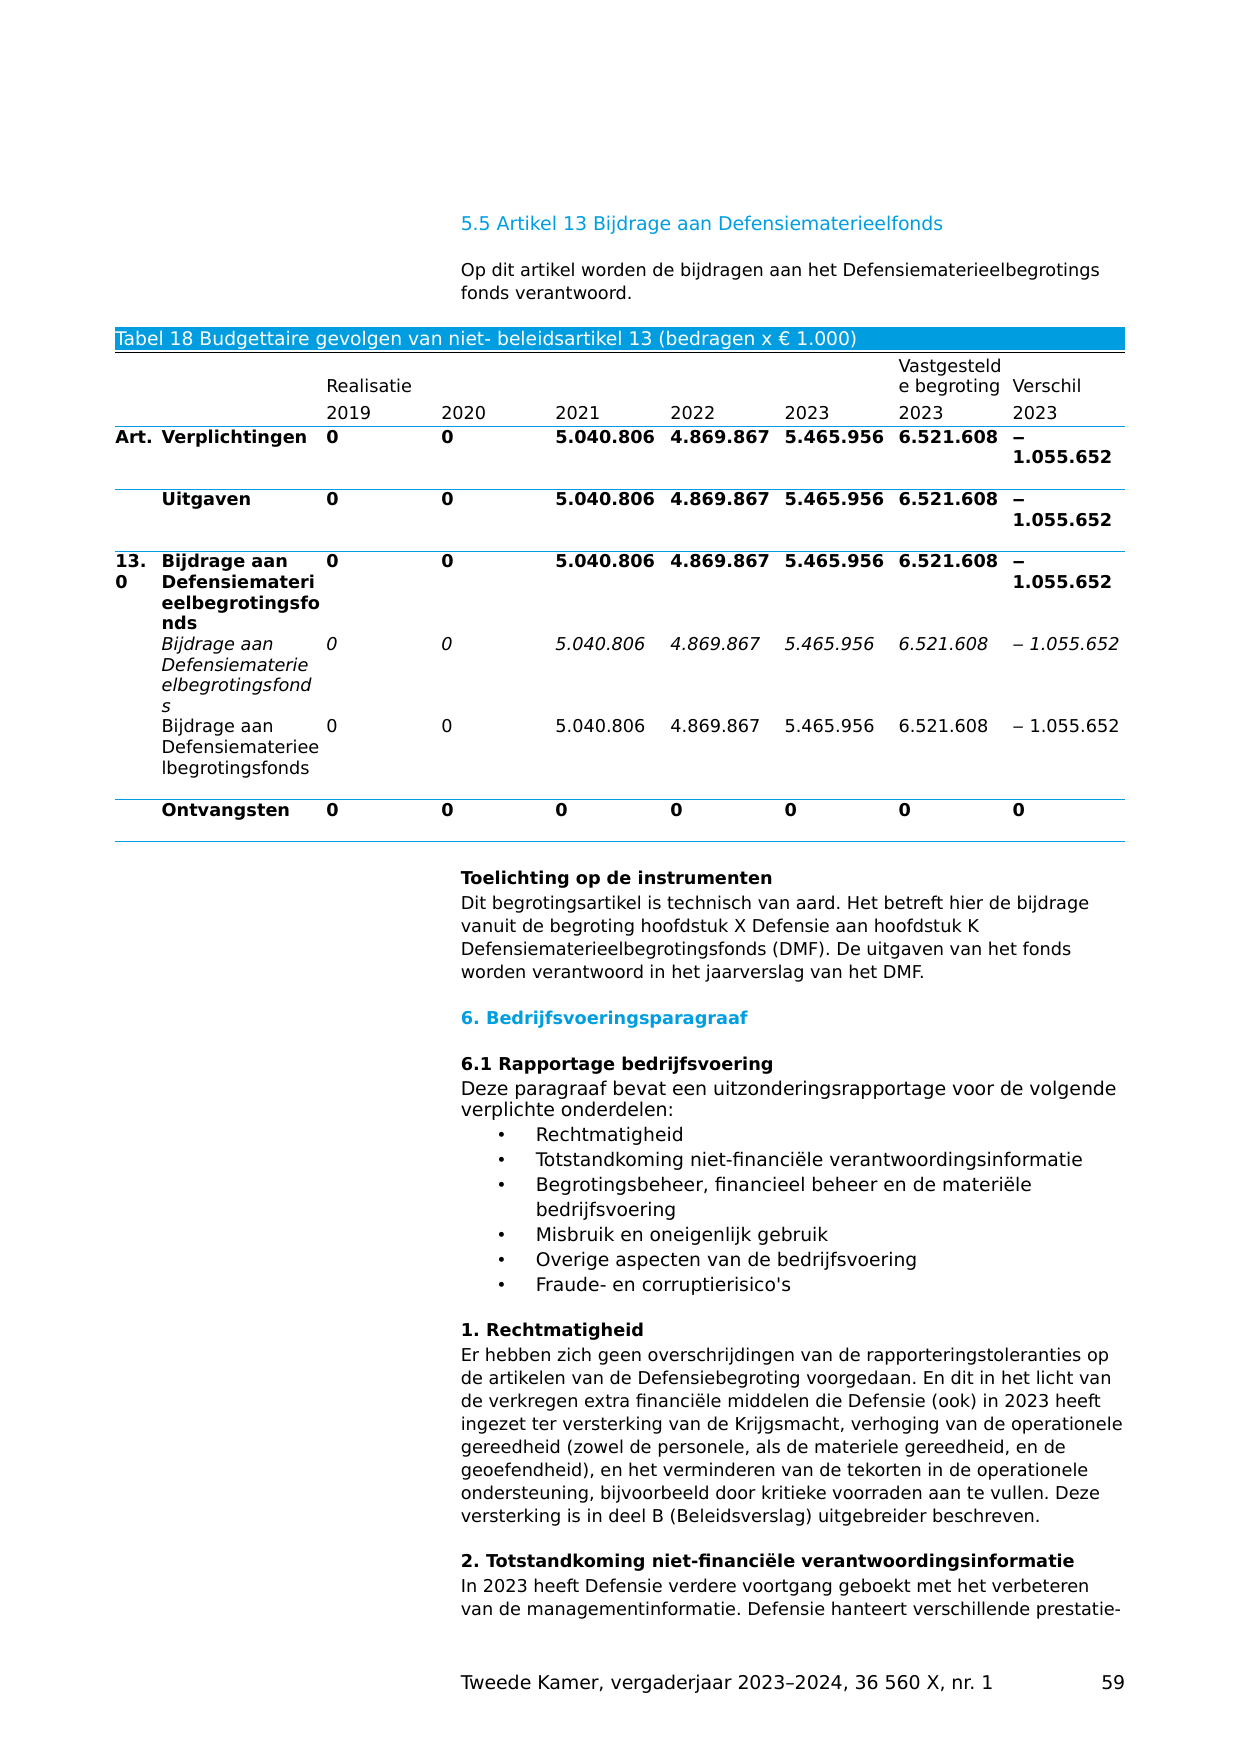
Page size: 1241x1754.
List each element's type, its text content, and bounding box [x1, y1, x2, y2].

table_cell 0 [438, 716, 552, 778]
table_cell 2023 [781, 400, 895, 426]
table_cell 2019 [323, 400, 438, 426]
table_cell 0 [438, 800, 552, 820]
table_cell [1010, 468, 1125, 488]
list Overige aspecten van de bedrijfsvoering [498, 1246, 1125, 1271]
table_cell ‒ 1.055.652 [1010, 490, 1125, 530]
table_cell [115, 800, 158, 820]
table_cell [781, 778, 895, 799]
table_cell [323, 468, 438, 488]
table_cell [159, 530, 323, 551]
table_cell [115, 468, 158, 488]
table_cell [438, 820, 552, 841]
table_cell [667, 530, 781, 551]
table_cell ‒ 1.055.652 [1010, 716, 1125, 778]
table_cell [115, 716, 158, 778]
table_cell 6.521.608 [895, 552, 1009, 634]
table_cell [323, 820, 438, 841]
table_cell 5.465.956 [781, 634, 895, 716]
table_cell ‒ 1.055.652 [1010, 427, 1125, 468]
table_cell 2022 [667, 400, 781, 426]
table_cell 6.521.608 [895, 427, 1009, 468]
table_cell [552, 468, 667, 488]
table_cell [552, 530, 667, 551]
text 1. Rechtmatigheid [461, 1318, 1125, 1341]
title 5.5 Artikel 13 Bijdrage aan Defensiematerieelfonds [461, 213, 1125, 235]
table_cell [667, 778, 781, 799]
list Begrotingsbeheer, financieel beheer en de materiële bedrijfsvoering [498, 1171, 1125, 1221]
table_cell 0 [552, 800, 667, 820]
table_cell [1010, 820, 1125, 841]
table_cell [159, 400, 323, 426]
table_cell [781, 820, 895, 841]
table_cell 0 [438, 490, 552, 530]
table_cell 0 [667, 800, 781, 820]
table_cell [667, 820, 781, 841]
table_cell 5.040.806 [552, 552, 667, 634]
table_cell 0 [1010, 800, 1125, 820]
table_cell 4.869.867 [667, 552, 781, 634]
table_cell 4.869.867 [667, 716, 781, 778]
table_cell 0 [323, 552, 438, 634]
table_cell Uitgaven [159, 490, 323, 530]
table_cell 5.465.956 [781, 490, 895, 530]
table_cell Bijdrage aan Defensiematerieelbegrotingsfonds [159, 716, 323, 778]
table_cell Realisatie [323, 353, 895, 400]
table_cell [115, 400, 158, 426]
table_cell 4.869.867 [667, 427, 781, 468]
table_cell [438, 778, 552, 799]
table_cell 2021 [552, 400, 667, 426]
table_cell [667, 468, 781, 488]
title 6. Bedrijfsvoeringsparagraaf [461, 1006, 1125, 1029]
table_cell [552, 778, 667, 799]
table_cell [895, 530, 1009, 551]
table_cell Bijdrage aan Defensiematerieelbegrotingsfonds [159, 634, 323, 716]
table_cell 0 [781, 800, 895, 820]
table_cell 6.521.608 [895, 634, 1009, 716]
table_cell [115, 530, 158, 551]
text Dit begrotingsartikel is technisch van aard. Het betreft hier de bijdrage vanuit de begroting hoofdstuk X Defensie aan hoofdstuk K Defensiematerieelbegrotingsfonds (DMF). De uitgaven van het fonds worden verantwoord in het jaarverslag van het DMF. [461, 891, 1125, 983]
table_cell 0 [438, 634, 552, 716]
table_cell [438, 530, 552, 551]
table_cell [115, 820, 158, 841]
table_cell 5.040.806 [552, 427, 667, 468]
table_cell ‒ 1.055.652 [1010, 552, 1125, 634]
table_cell 5.465.956 [781, 552, 895, 634]
table_cell 2020 [438, 400, 552, 426]
table_cell [323, 530, 438, 551]
table_cell 4.869.867 [667, 634, 781, 716]
table_cell 0 [323, 634, 438, 716]
text 2. Totstandkoming niet-financiële verantwoordingsinformatie [461, 1549, 1125, 1572]
table_cell 0 [323, 800, 438, 820]
text Toelichting op de instrumenten [461, 866, 1125, 889]
table_cell ‒ 1.055.652 [1010, 634, 1125, 716]
table_cell 5.040.806 [552, 634, 667, 716]
table_cell 0 [438, 427, 552, 468]
list Fraude- en corruptierisico's [498, 1271, 1125, 1296]
table_cell Ontvangsten [159, 800, 323, 820]
table_cell 2023 [1010, 400, 1125, 426]
table_cell Art. [115, 427, 158, 468]
table_cell 0 [323, 716, 438, 778]
table_cell 6.521.608 [895, 490, 1009, 530]
table_cell 0 [323, 490, 438, 530]
table_cell 5.040.806 [552, 716, 667, 778]
table_cell [781, 468, 895, 488]
text In 2023 heeft Defensie verdere voortgang geboekt met het verbeteren van de managementinformatie. Defensie hanteert verschillende prestatie- [461, 1574, 1125, 1620]
table_cell 5.040.806 [552, 490, 667, 530]
table_cell Verplichtingen [159, 427, 323, 468]
table_cell 0 [323, 427, 438, 468]
table_cell [159, 778, 323, 799]
table_cell Bijdrage aan Defensiematerieelbegrotingsfonds [159, 552, 323, 634]
table_cell [552, 820, 667, 841]
table_cell [159, 353, 323, 400]
table_cell 2023 [895, 400, 1009, 426]
text Op dit artikel worden de bijdragen aan het Defensiematerieelbegrotings fonds verantwoord. [461, 258, 1125, 304]
table_cell [781, 530, 895, 551]
table_cell 0 [438, 552, 552, 634]
table_cell [323, 778, 438, 799]
table_cell [895, 778, 1009, 799]
table_cell [159, 468, 323, 488]
table_cell 6.521.608 [895, 716, 1009, 778]
table_cell 0 [895, 800, 1009, 820]
text Deze paragraaf bevat een uitzonderingsrapportage voor de volgende verplichte onderdelen: [461, 1077, 1125, 1121]
table_cell [115, 778, 158, 799]
table_cell [115, 634, 158, 716]
text Er hebben zich geen overschrijdingen van de rapporteringstoleranties op de artikelen van de Defensiebegroting voorgedaan. En dit in het licht van de verkregen extra financiële middelen die Defensie (ook) in 2023 heeft ingezet ter versterking van de Krijgsmacht, verhoging van de operationele gereedheid (zowel de personele, als de materiele gereedheid, en de geoefendheid), en het verminderen van de tekorten in de operationele ondersteuning, bijvoorbeeld door kritieke voorraden aan te vullen. Deze versterking is in deel B (Beleidsverslag) uitgebreider beschreven. [461, 1343, 1125, 1527]
table_cell 5.465.956 [781, 427, 895, 468]
table_cell 13.0 [115, 552, 158, 634]
table_cell [115, 353, 158, 400]
table_cell [895, 820, 1009, 841]
text 6.1 Rapportage bedrijfsvoering [461, 1052, 1125, 1075]
table_cell [115, 490, 158, 530]
list Misbruik en oneigenlijk gebruik [498, 1221, 1125, 1246]
list Rechtmatigheid [498, 1121, 1125, 1146]
table_cell 4.869.867 [667, 490, 781, 530]
table_cell [159, 820, 323, 841]
table_cell Verschil [1010, 353, 1125, 400]
table_cell [1010, 530, 1125, 551]
list Totstandkoming niet-financiële verantwoordingsinformatie [498, 1146, 1125, 1171]
table_cell [1010, 778, 1125, 799]
table_cell 5.465.956 [781, 716, 895, 778]
table_cell [438, 468, 552, 488]
table_cell [895, 468, 1009, 488]
table_cell Vastgestelde begroting [895, 353, 1009, 400]
